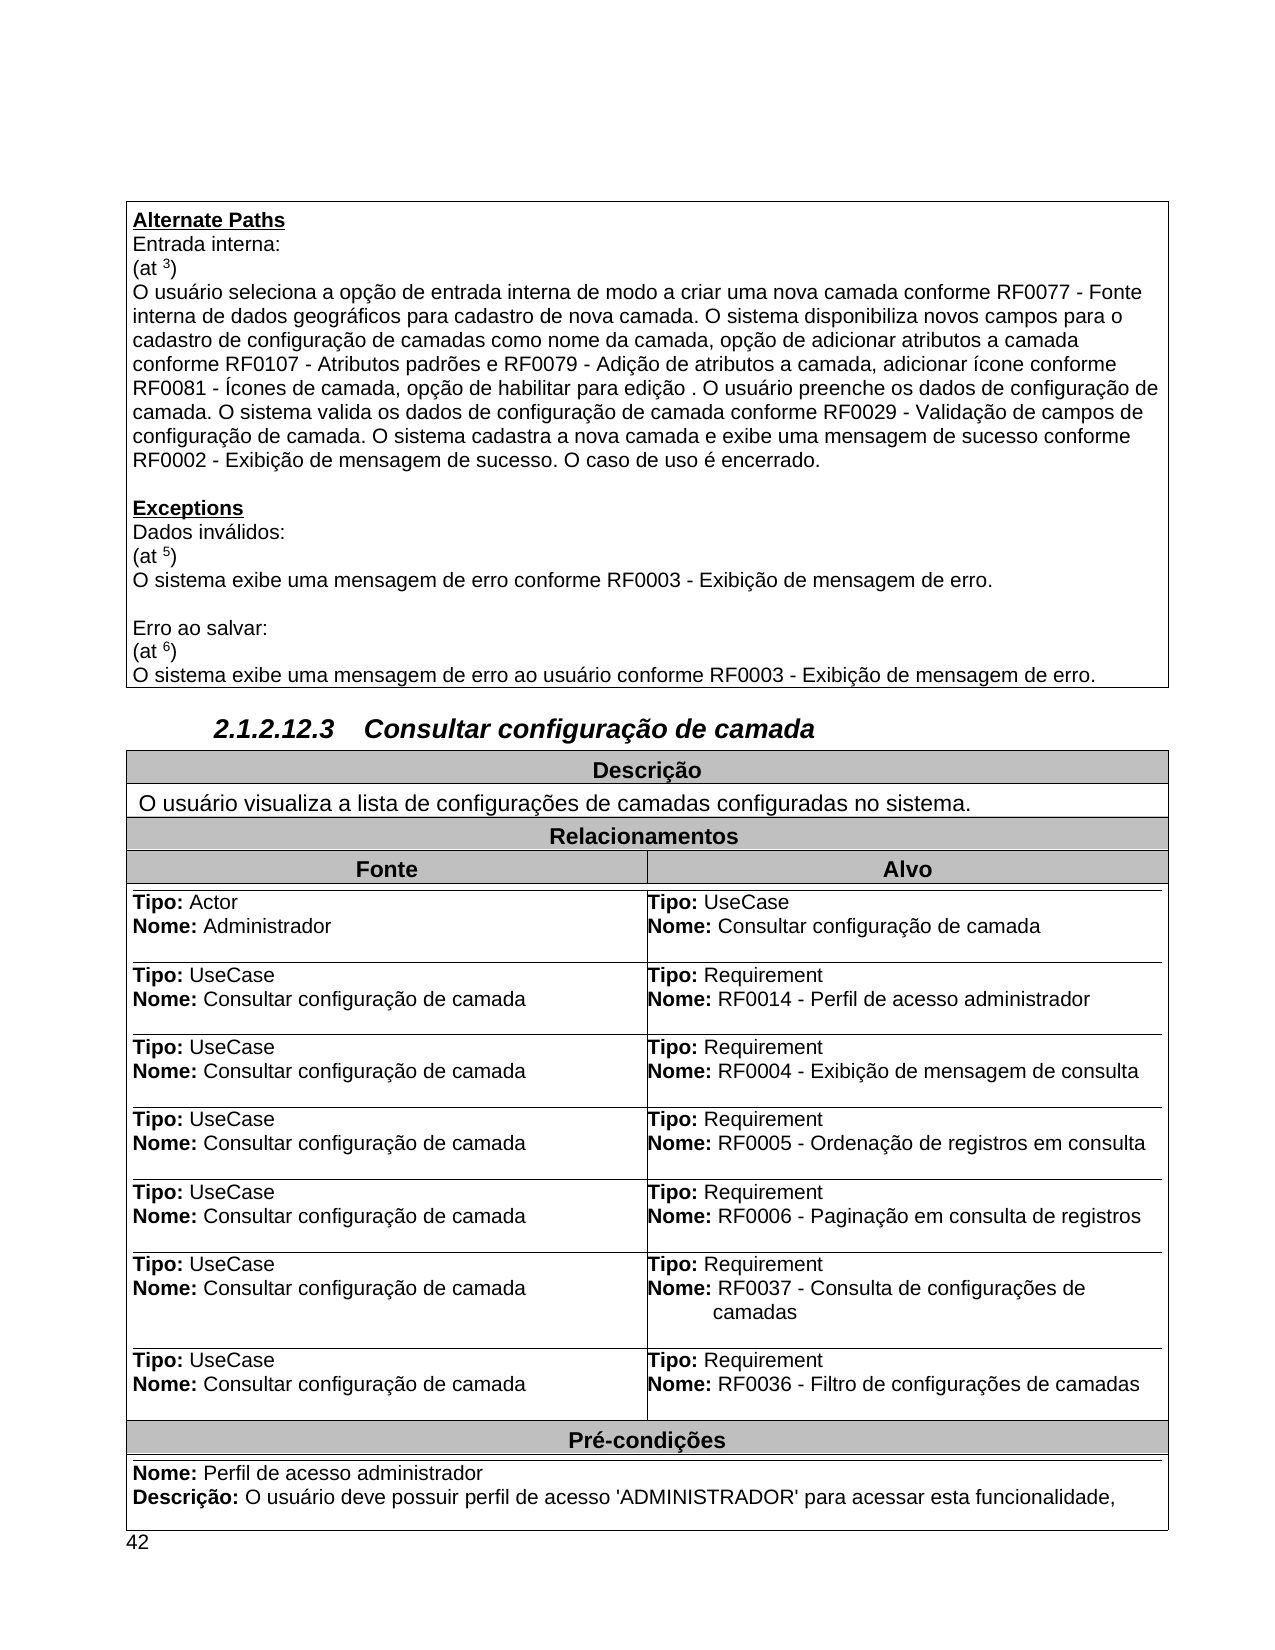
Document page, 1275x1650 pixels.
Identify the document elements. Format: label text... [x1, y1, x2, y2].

table_cell Fonte [127, 851, 647, 883]
table_cell O usuário visualiza a lista de configurações de camadas configuradas no sistema. [127, 784, 1168, 816]
table_cell Relacionamentos [127, 818, 1168, 849]
list Consultar configuração de camada [214, 713, 1155, 744]
table_cell Alvo [648, 851, 1168, 883]
table_cell Tipo: UseCase Nome: Consultar configuração de camada [133, 963, 647, 1034]
table_cell Pré-condições [127, 1421, 1168, 1453]
table_cell Tipo: Requirement Nome: RF0014 - Perfil de acesso administrador [648, 963, 1162, 1034]
table_cell Tipo: UseCase Nome: Consultar configuração de camada [133, 1253, 647, 1348]
table_cell Tipo: UseCase Nome: Consultar configuração de camada [133, 1108, 647, 1179]
table_cell Alternate Paths Entrada interna: (at 3) O usuário seleciona a opção de entrada interna de modo a criar uma nova camada conforme RF0077 - Fonte interna de dados geográficos para cadastro de nova camada. O sistema disponibiliza novos campos para o cadastro de configuração de camadas como nome da camada, opção de adicionar atributos a camada conforme RF0107 - Atributos padrões e RF0079 - Adição de atributos a camada, adicionar ícone conforme RF0081 - Ícones de camada, opção de habilitar para edição . O usuário preenche os dados de configuração de camada. O sistema valida os dados de configuração de camada conforme RF0029 - Validação de campos de configuração de camada. O sistema cadastra a nova camada e exibe uma mensagem de sucesso conforme RF0002 - Exibição de mensagem de sucesso. O caso de uso é encerrado. Exceptions Dados inválidos: (at 5) O sistema exibe uma mensagem de erro conforme RF0003 - Exibição de mensagem de erro. Erro ao salvar: (at 6) O sistema exibe uma mensagem de erro ao usuário conforme RF0003 - Exibição de mensagem de erro. [127, 202, 1168, 687]
table_cell Tipo: UseCase Nome: Consultar configuração de camada [133, 1349, 647, 1420]
table_cell Tipo: UseCase Nome: Consultar configuração de camada [133, 1035, 647, 1107]
table_cell [127, 1455, 1168, 1529]
table_cell Tipo: Requirement Nome: RF0036 - Filtro de configurações de camadas [648, 1349, 1162, 1420]
table_header Descrição [127, 751, 1168, 783]
table_cell Tipo: Requirement Nome: RF0004 - Exibição de mensagem de consulta [648, 1035, 1162, 1107]
table_cell Tipo: Requirement Nome: RF0037 - Consulta de configurações de camadas [648, 1253, 1162, 1348]
table_header Tipo: UseCase Nome: Consultar configuração de camada [648, 891, 1162, 962]
table_cell Tipo: Requirement Nome: RF0005 - Ordenação de registros em consulta [648, 1108, 1162, 1179]
table_cell Tipo: Requirement Nome: RF0006 - Paginação em consulta de registros [648, 1180, 1162, 1251]
table_cell Tipo: UseCase Nome: Consultar configuração de camada [133, 1180, 647, 1251]
table_header Nome: Perfil de acesso administrador Descrição: O usuário deve possuir perfil de acesso 'ADMINISTRADOR' para acessar esta funcionalidade, [133, 1461, 1162, 1509]
table_cell [127, 884, 1168, 1420]
table_header Tipo: Actor Nome: Administrador [133, 891, 647, 962]
